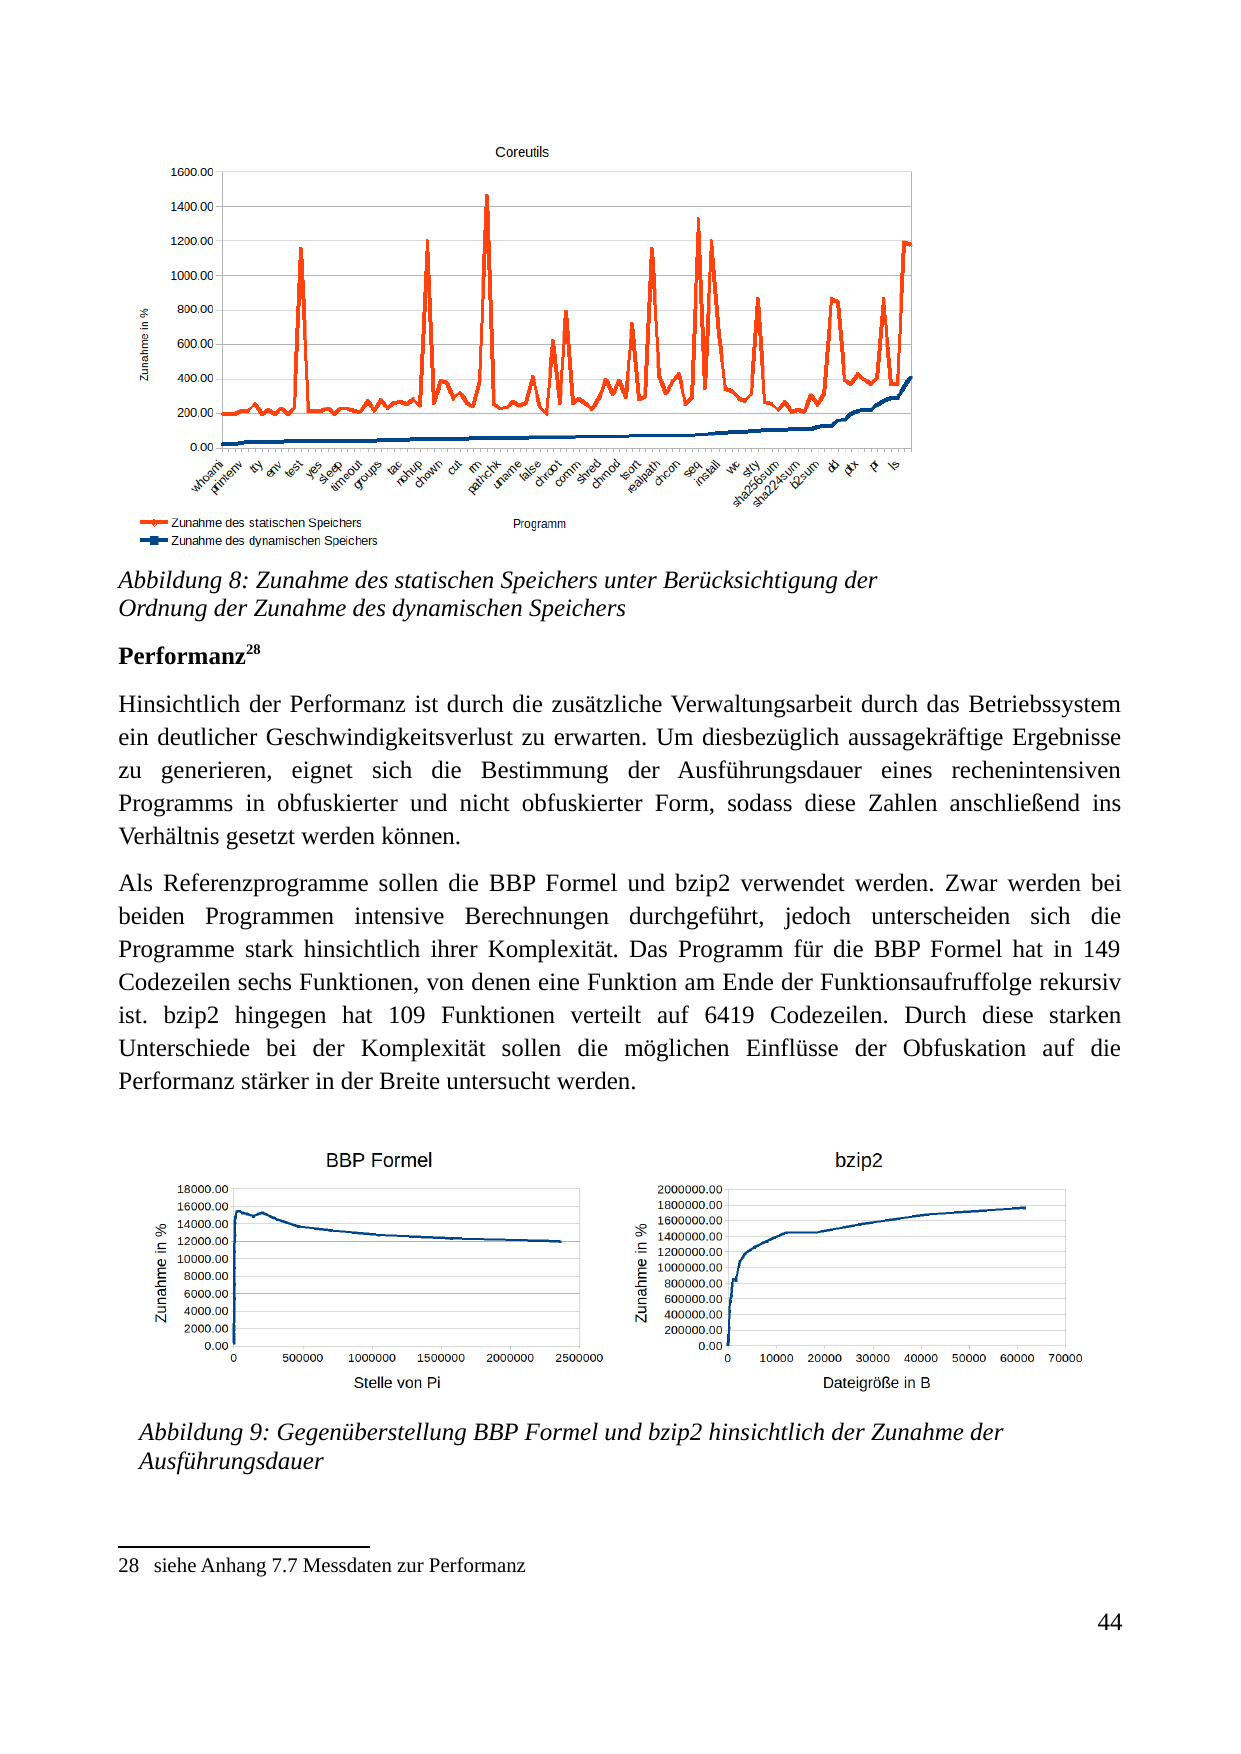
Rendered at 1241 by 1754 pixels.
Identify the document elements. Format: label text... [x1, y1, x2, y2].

picture [118, 130, 926, 560]
text Abbildung 8: Zunahme des statischen Speichers unter Berücksichtigung der Ordnung der Zunahme des dynamischen Speichers [118, 560, 926, 622]
text Abbildung 9: Gegenüberstellung BBP Formel und bzip2 hinsichtlich der Zunahme der Ausführungsdauer [139, 1417, 1111, 1475]
picture [138, 1134, 1099, 1405]
text Performanz [118, 641, 1122, 670]
text Hinsichtlich der Performanz ist durch die zusätzliche Verwaltungsarbeit durch das Betriebssystem ein deutlicher Geschwindigkeitsverlust zu erwarten. Um diesbezüglich aussagekräftige Ergebnisse zu generieren, eignet sich die Bestimmung der Ausführungsdauer eines rechenintensiven Programms in obfuskierter und nicht obfuskierter Form, sodass diese Zahlen anschließend ins Verhältnis gesetzt werden können. [118, 689, 1122, 849]
text siehe Anhang 7.7 Messdaten zur Performanz [118, 1553, 1122, 1577]
text Als Referenzprogramme sollen die BBP Formel und bzip2 verwendet werden. Zwar werden bei beiden Programmen intensive Berechnungen durchgeführt, jedoch unterscheiden sich die Programme stark hinsichtlich ihrer Komplexität. Das Programm für die BBP Formel hat in 149 Codezeilen sechs Funktionen, von denen eine Funktion am Ende der Funktionsaufruffolge rekursiv ist. bzip2 hingegen hat 109 Funktionen verteilt auf 6419 Codezeilen. Durch diese starken Unterschiede bei der Komplexität sollen die möglichen Einflüsse der Obfuskation auf die Performanz stärker in der Breite untersucht werden. [118, 868, 1122, 1095]
